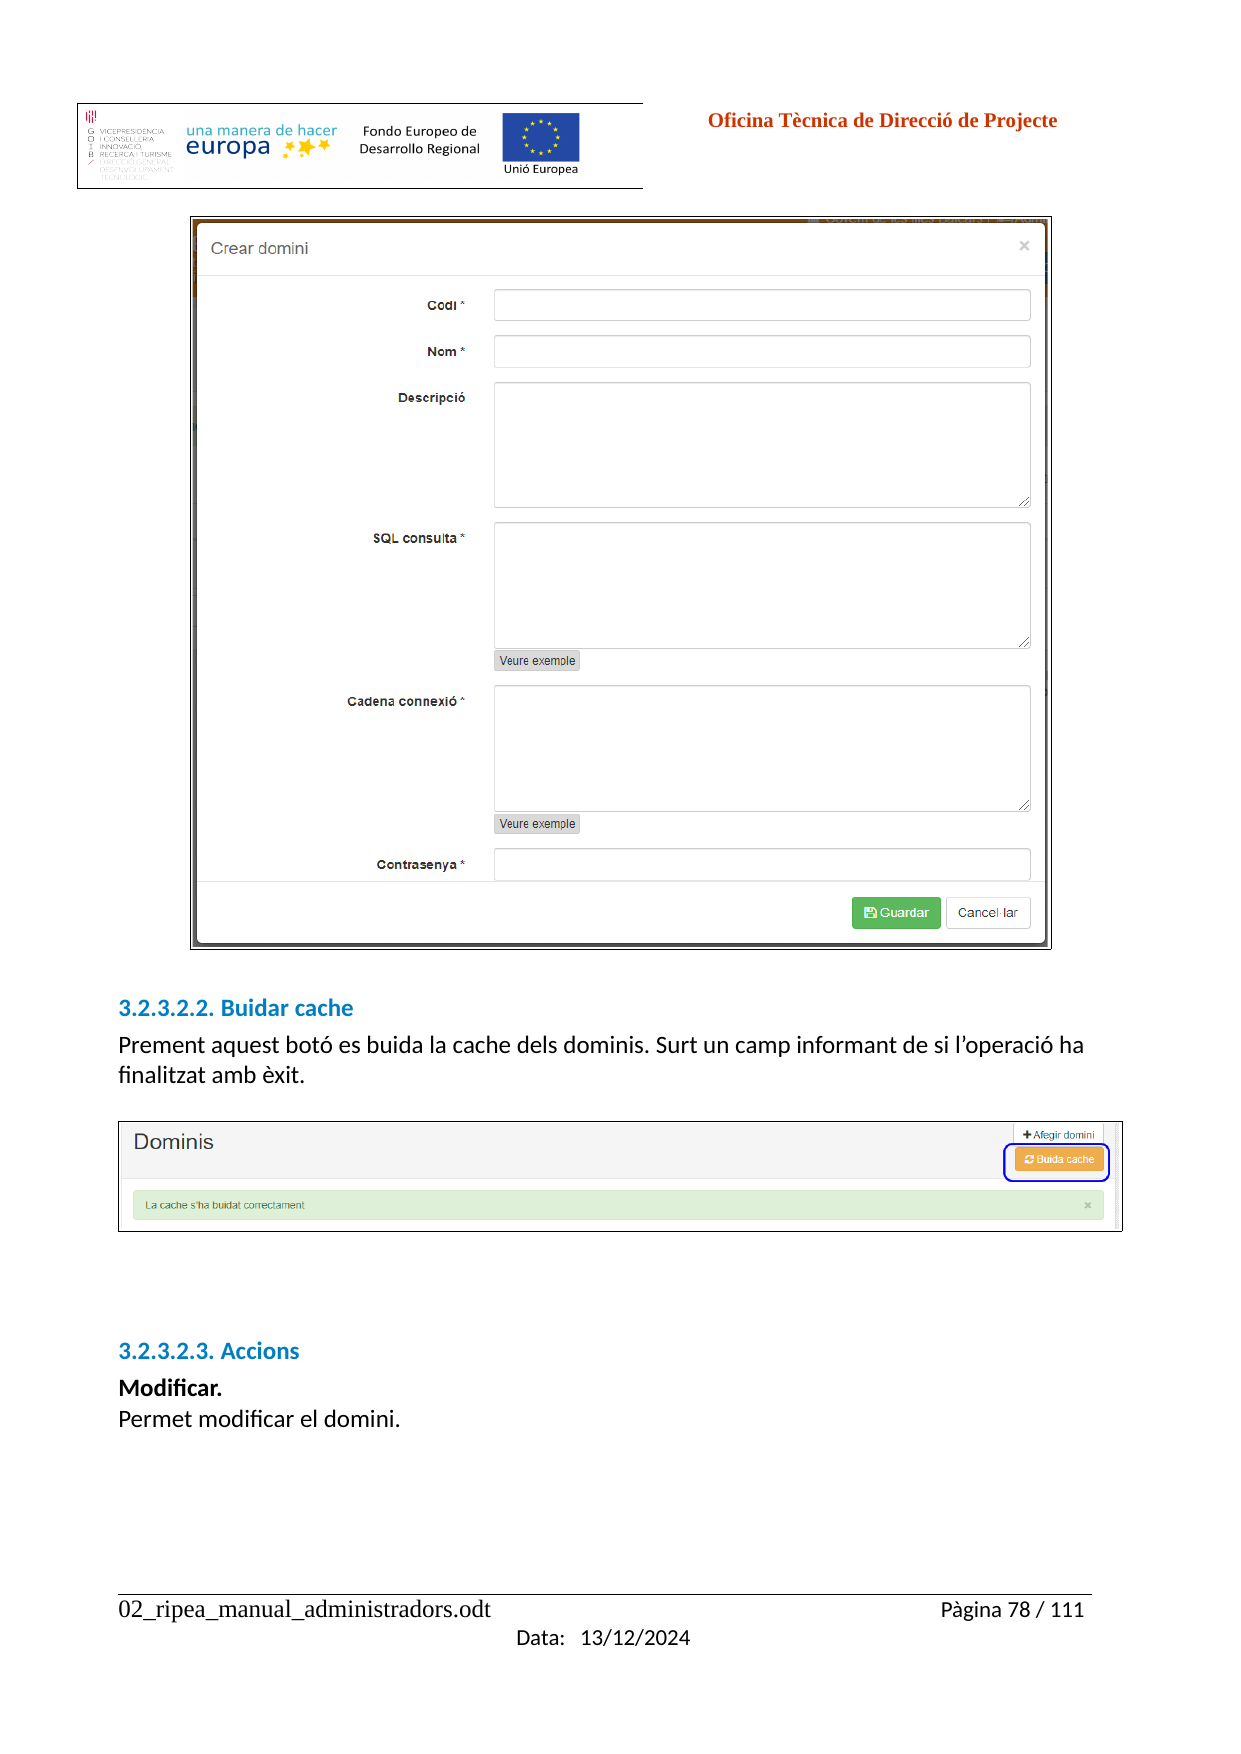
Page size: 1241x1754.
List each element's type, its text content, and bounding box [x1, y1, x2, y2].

subtitle 3.2.3.2.3. Accions [118, 1336, 1122, 1366]
text Permet modificar el domini. [118, 1403, 1122, 1433]
picture [192, 219, 1048, 947]
picture [82, 108, 178, 182]
text Modificar. [118, 1372, 1122, 1403]
text Prement aquest botó es buida la cache dels dominis. Surt un camp informant de si l’operació ha finalitzat amb èxit. [118, 1029, 1122, 1090]
subtitle 3.2.3.2.2. Buidar cache [118, 992, 1122, 1023]
picture [184, 108, 585, 182]
picture [121, 1123, 1119, 1229]
